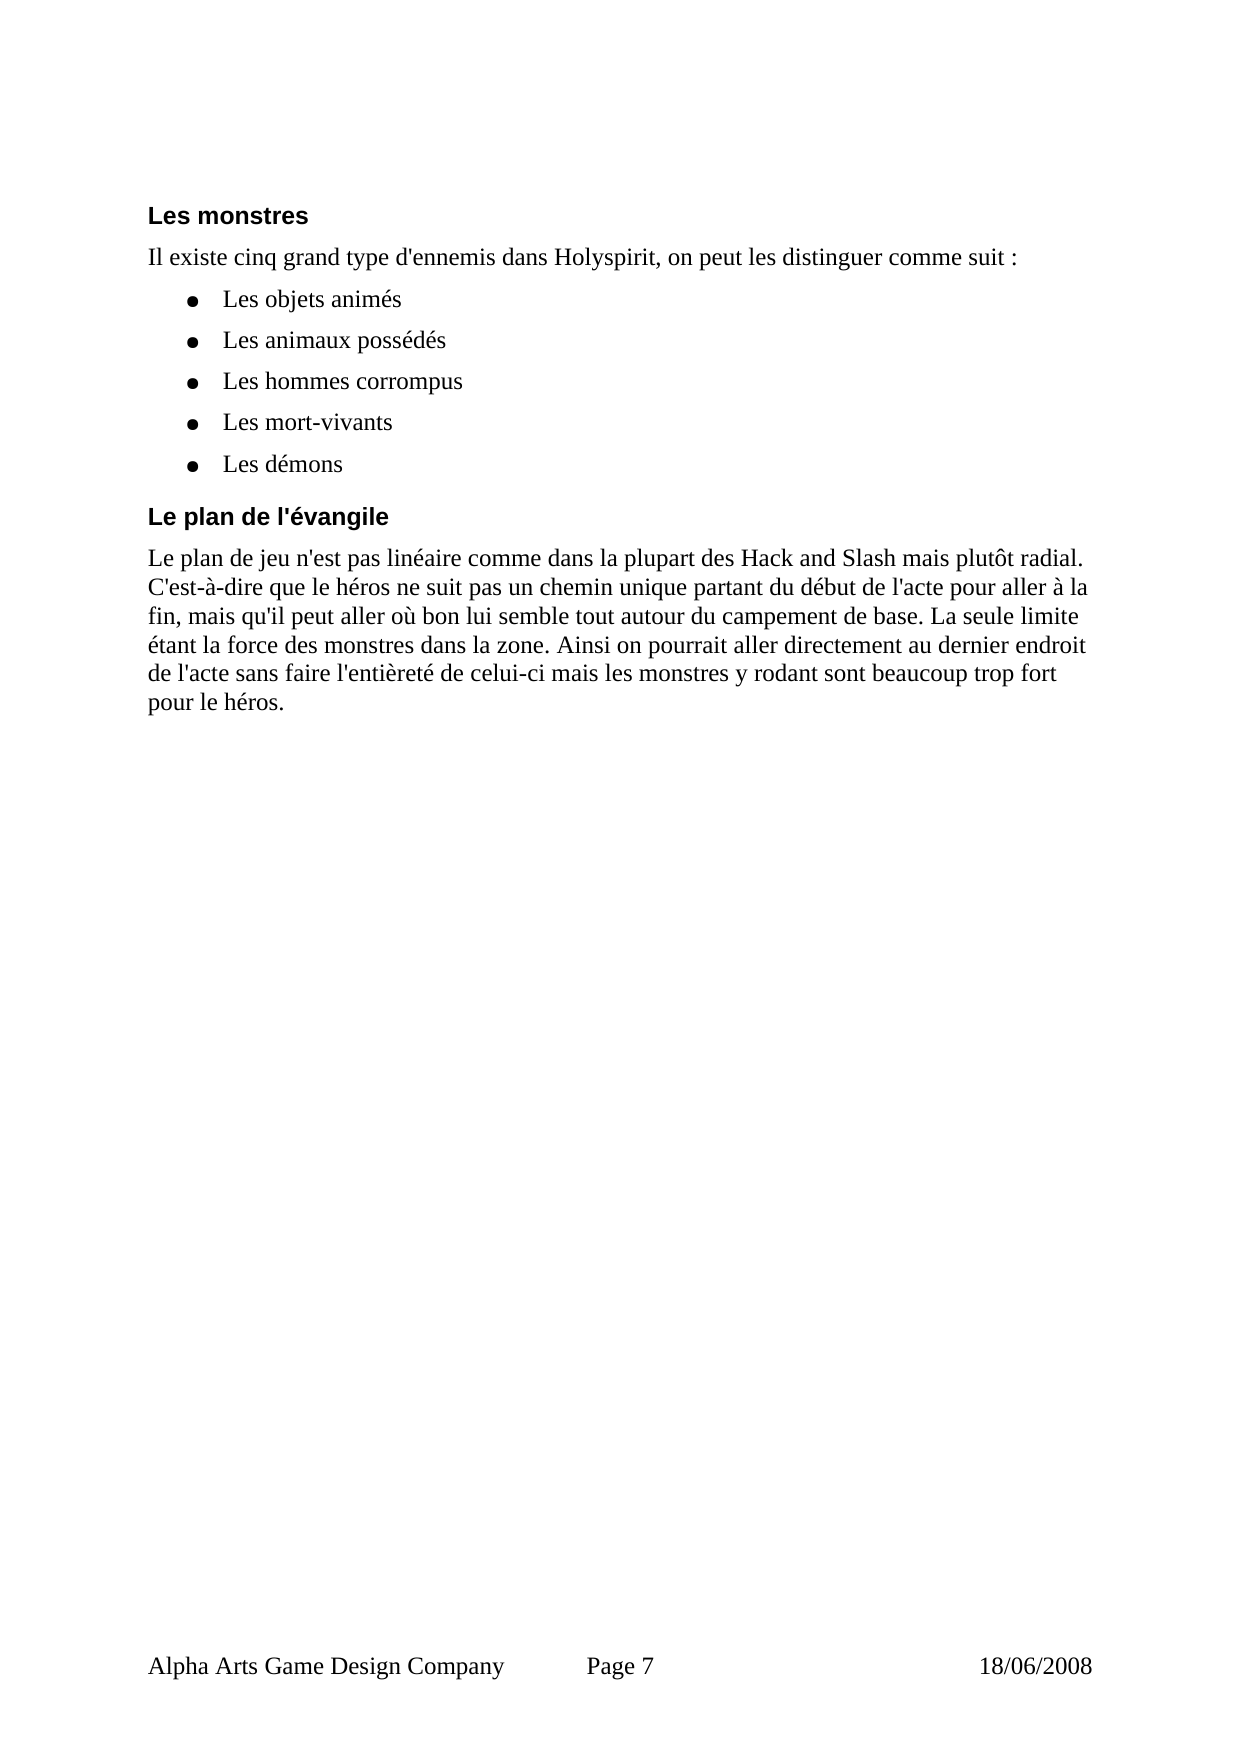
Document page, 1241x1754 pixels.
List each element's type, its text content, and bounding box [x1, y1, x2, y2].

list Les hommes corrompus [185, 366, 1092, 395]
list Les mort-vivants [185, 407, 1092, 436]
list Les animaux possédés [185, 325, 1092, 354]
subtitle Les monstres [148, 201, 1092, 230]
text Il existe cinq grand type d'ennemis dans Holyspirit, on peut les distinguer comme suit : [148, 242, 1092, 271]
text Le plan de jeu n'est pas linéaire comme dans la plupart des Hack and Slash mais plutôt radial. C'est-à-dire que le héros ne suit pas un chemin unique partant du début de l'acte pour aller à la fin, mais qu'il peut aller où bon lui semble tout autour du campement de base. La seule limite étant la force des monstres dans la zone. Ainsi on pourrait aller directement au dernier endroit de l'acte sans faire l'entièreté de celui-ci mais les monstres y rodant sont beaucoup trop fort pour le héros. [148, 543, 1092, 716]
subtitle Le plan de l'évangile [148, 502, 1092, 531]
list Les démons [185, 449, 1092, 477]
list Les objets animés [185, 284, 1092, 312]
